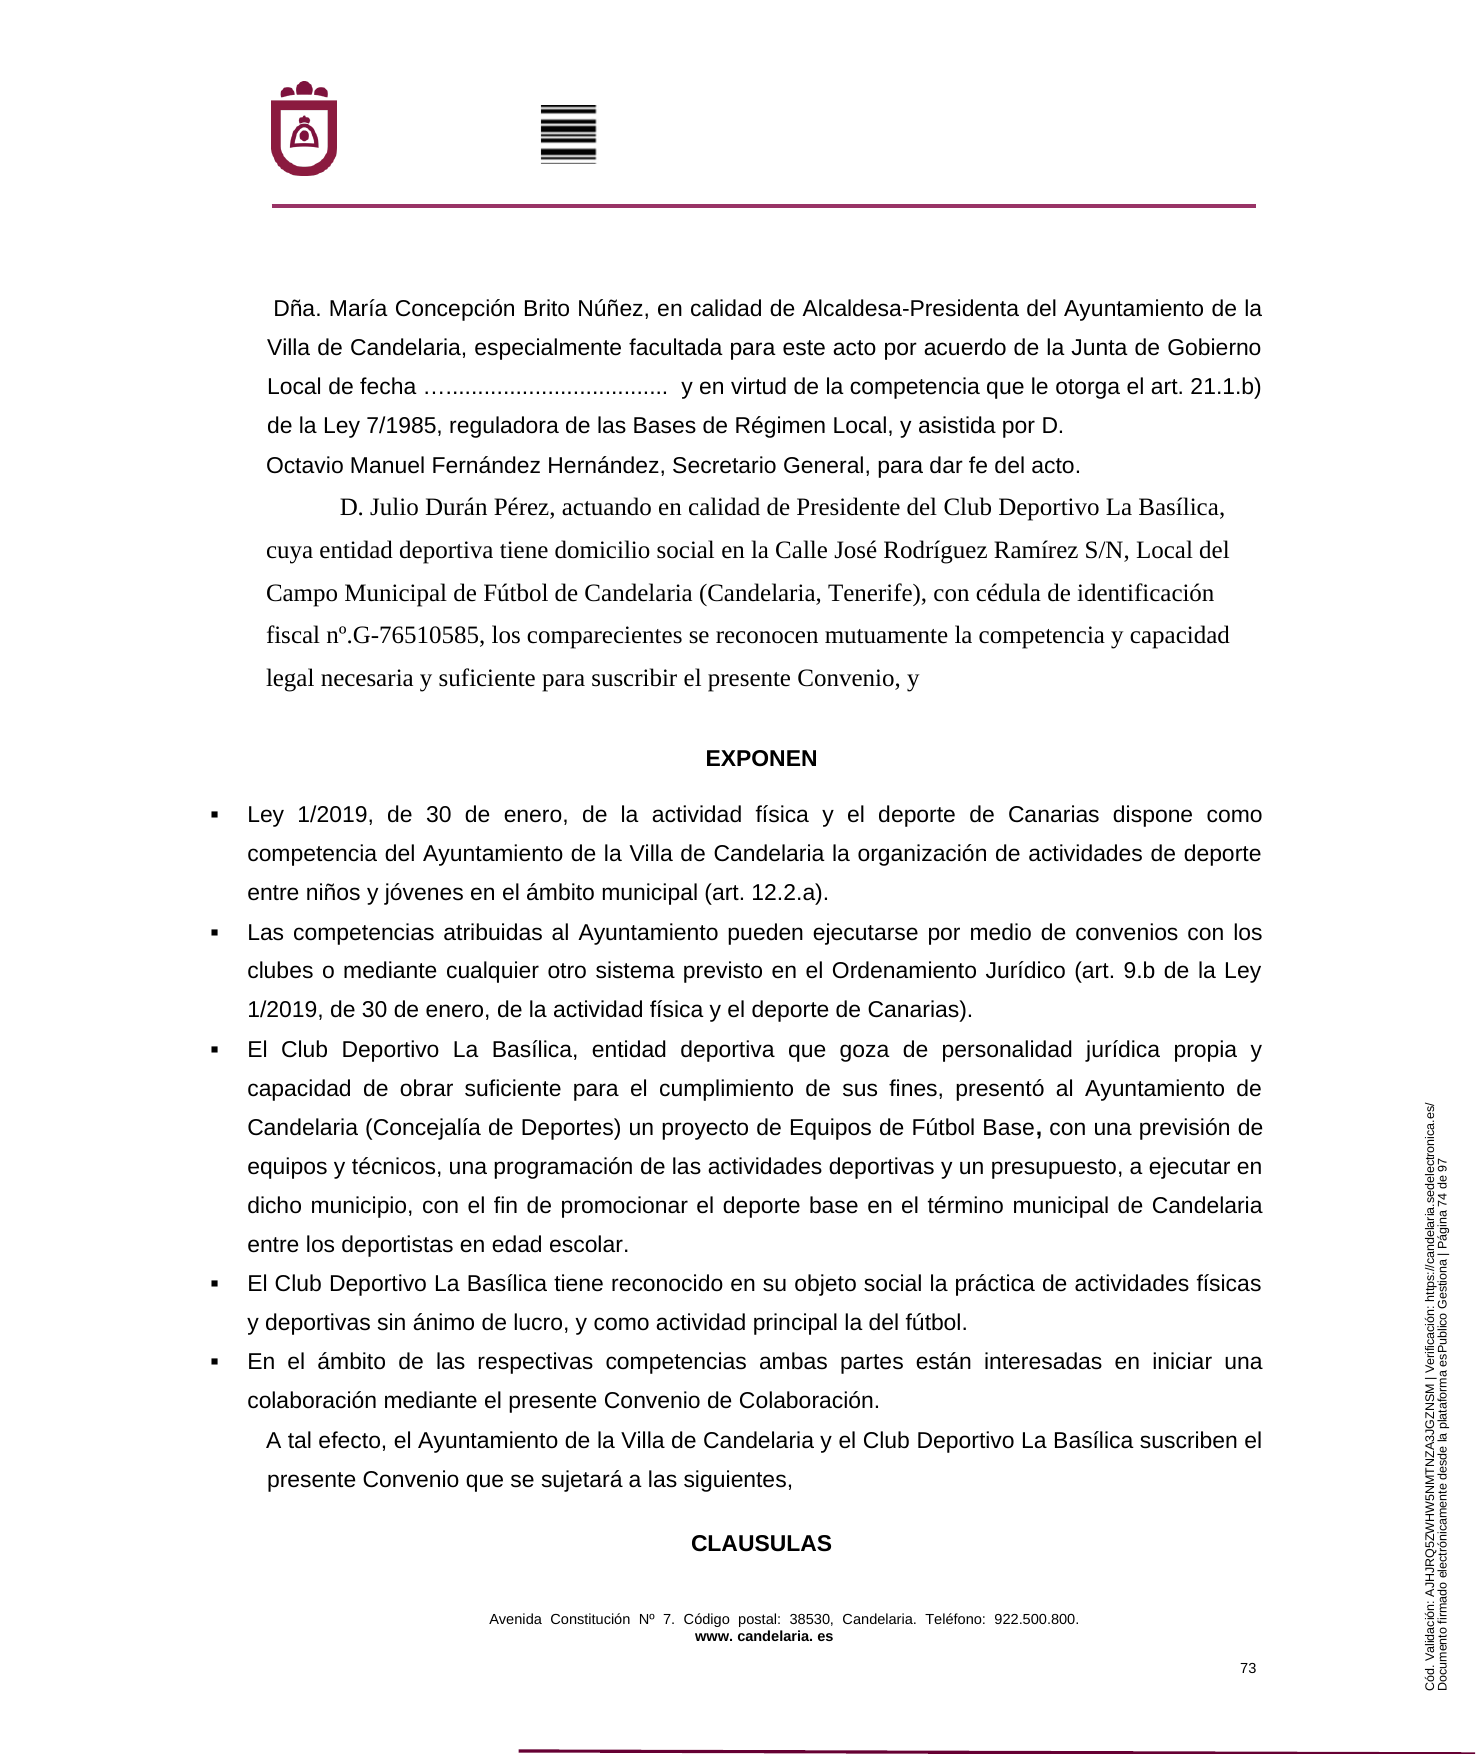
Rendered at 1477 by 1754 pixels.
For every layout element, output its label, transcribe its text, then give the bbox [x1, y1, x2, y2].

text Dña. María Concepción Brito Núñez, en calidad de Alcaldesa-Presidenta del Ayuntamiento de la Villa de Candelaria, especialmente facultada para este acto por acuerdo de la Junta de Gobierno Local de fecha …................................... y en virtud de la competencia que le otorga el art. 21.1.b) de la Ley 7/1985, reguladora de las Bases de Régimen Local, y asistida por D. [266, 295, 1263, 438]
list Las competencias atribuidas al Ayuntamiento pueden ejecutarse por medio de convenios con los clubes o mediante cualquier otro sistema previsto en el Ordenamiento Jurídico (art. 9.b de la Ley 1/2019, de 30 de enero, de la actividad física y el deporte de Canarias). [209, 918, 1263, 1023]
list El Club Deportivo La Basílica, entidad deportiva que goza de personalidad jurídica propia y capacidad de obrar suficiente para el cumplimiento de sus fines, presentó al Ayuntamiento de Candelaria (Concejalía de Deportes) un proyecto de Equipos de Fútbol Base, con una previsión de equipos y técnicos, una programación de las actividades deportivas y un presupuesto, a ejecutar en dicho municipio, con el fin de promocionar el deporte base en el término municipal de Candelaria entre los deportistas en edad escolar. [209, 1036, 1263, 1257]
text A tal efecto, el Ayuntamiento de la Villa de Candelaria y el Club Deportivo La Basílica suscriben el presente Convenio que se sujetará a las siguientes, [266, 1427, 1263, 1492]
list En el ámbito de las respectivas competencias ambas partes están interesadas en iniciar una colaboración mediante el presente Convenio de Colaboración. [209, 1348, 1263, 1414]
text D. Julio Durán Pérez, actuando en calidad de Presidente del Club Deportivo La Basílica, cuya entidad deportiva tiene domicilio social en la Calle José Rodríguez Ramírez S/N, Local del Campo Municipal de Fútbol de Candelaria (Candelaria, Tenerife), con cédula de identificación fiscal nº.G-76510585, los comparecientes se reconocen mutuamente la competencia y capacidad legal necesaria y suficiente para suscribir el presente Convenio, y [266, 492, 1270, 692]
list El Club Deportivo La Basílica tiene reconocido en su objeto social la práctica de actividades físicas y deportivas sin ánimo de lucro, y como actividad principal la del fútbol. [209, 1270, 1263, 1335]
subtitle CLAUSULAS [333, 1530, 1196, 1556]
list Ley 1/2019, de 30 de enero, de la actividad física y el deporte de Canarias dispone como competencia del Ayuntamiento de la Villa de Candelaria la organización de actividades de deporte entre niños y jóvenes en el ámbito municipal (art. 12.2.a). [209, 801, 1263, 906]
text Octavio Manuel Fernández Hernández, Secretario General, para dar fe del acto. [266, 452, 1263, 478]
subtitle EXPONEN [333, 745, 1196, 771]
